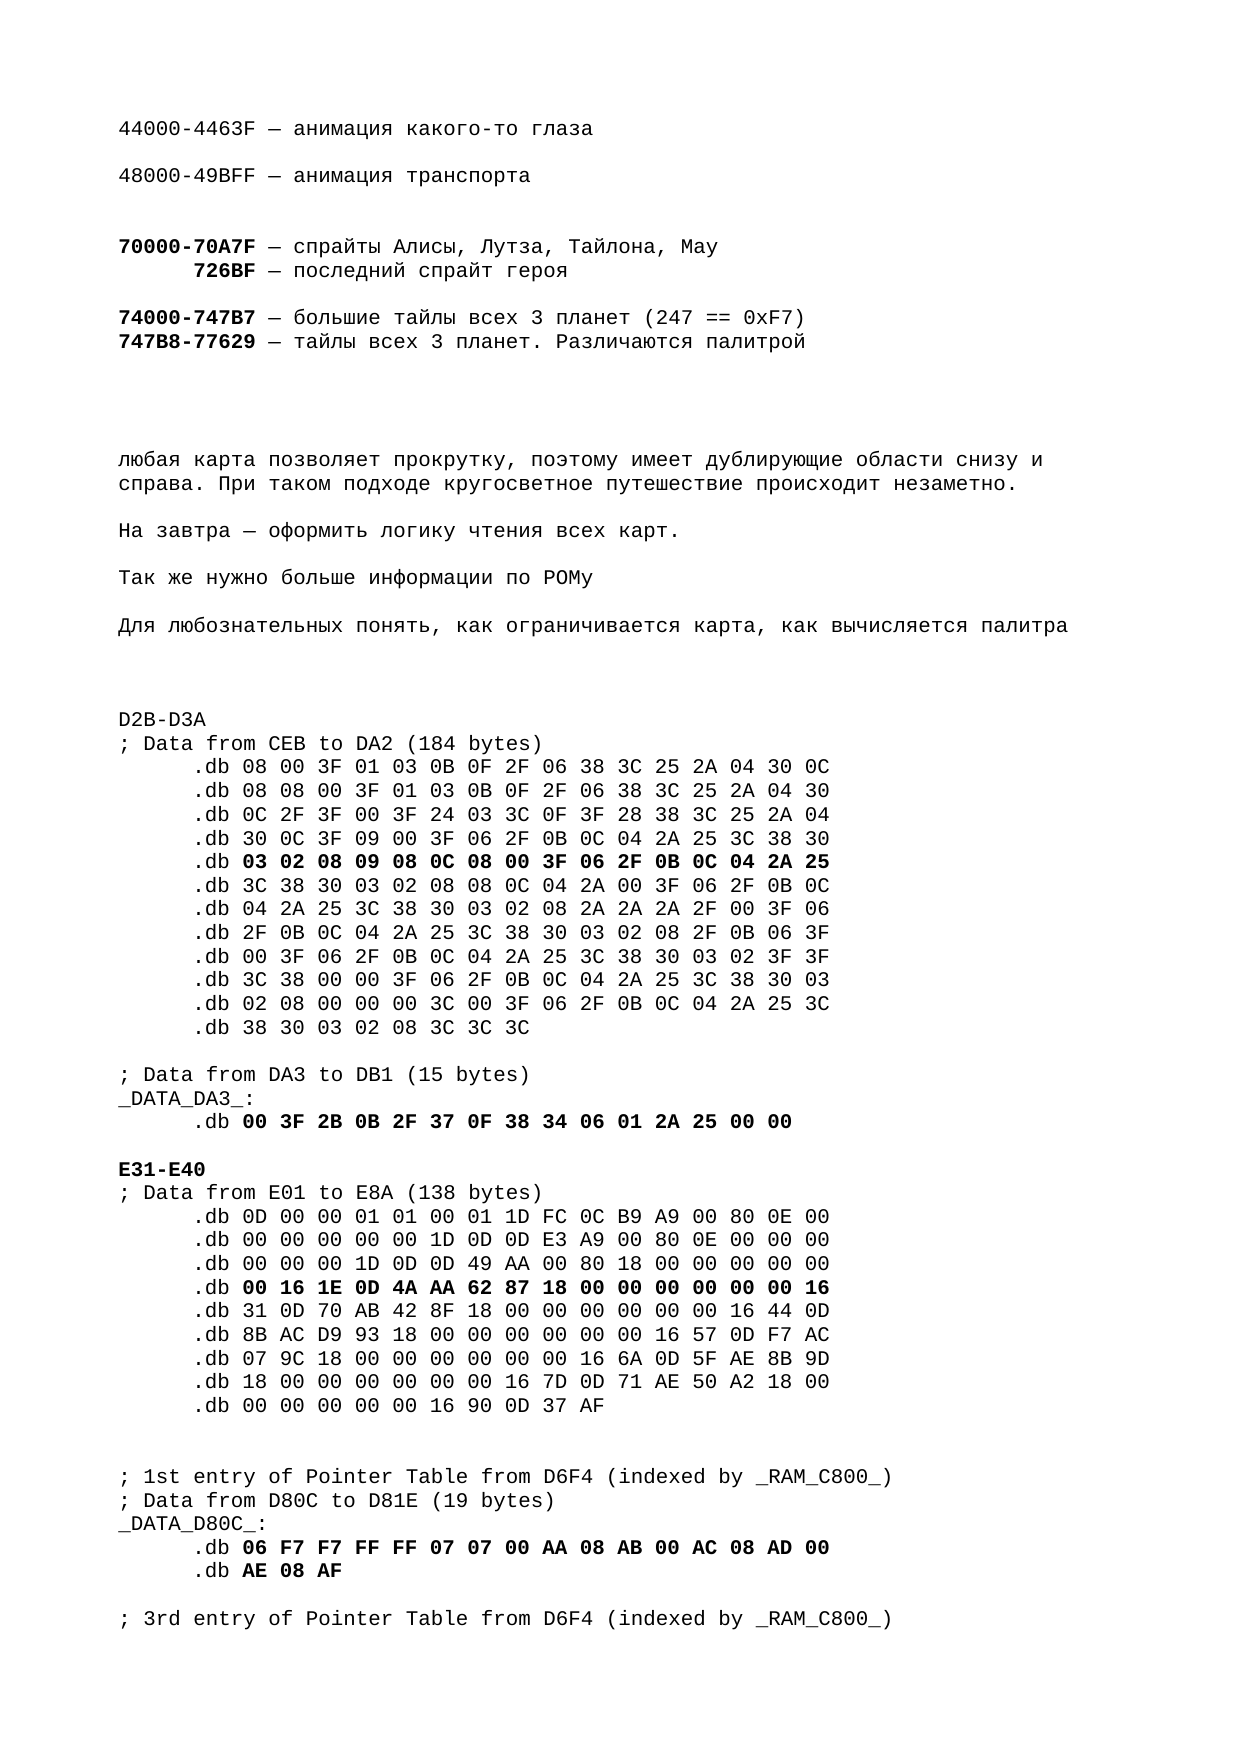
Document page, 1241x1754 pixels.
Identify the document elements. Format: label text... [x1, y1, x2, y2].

text 74000-747B7 — большие тайлы всех 3 планет (247 == 0xF7) [118, 307, 1122, 331]
text ; 1st entry of Pointer Table from D6F4 (indexed by _RAM_C800_) [118, 1466, 1122, 1489]
text ; Data from DA3 to DB1 (15 bytes) [118, 1064, 1122, 1088]
text .db 0C 2F 3F 00 3F 24 03 3C 0F 3F 28 38 3C 25 2A 04 [118, 804, 1122, 827]
text .db 00 3F 06 2F 0B 0C 04 2A 25 3C 38 30 03 02 3F 3F [118, 946, 1122, 969]
text D2B-D3A [118, 709, 1122, 733]
text .db 00 3F 2B 0B 2F 37 0F 38 34 06 01 2A 25 00 00 [118, 1111, 1122, 1135]
text .db 3C 38 00 00 3F 06 2F 0B 0C 04 2A 25 3C 38 30 03 [118, 969, 1122, 993]
text .db 18 00 00 00 00 00 00 16 7D 0D 71 AE 50 A2 18 00 [118, 1371, 1122, 1395]
text .db 08 00 3F 01 03 0B 0F 2F 06 38 3C 25 2A 04 30 0C [118, 757, 1122, 780]
text .db 00 00 00 1D 0D 0D 49 AA 00 80 18 00 00 00 00 00 [118, 1253, 1122, 1277]
text Для любознательных понять, как ограничивается карта, как вычисляется палитра [118, 615, 1122, 638]
text E31-E40 [118, 1158, 1122, 1182]
text .db 31 0D 70 AB 42 8F 18 00 00 00 00 00 00 16 44 0D [118, 1300, 1122, 1324]
text .db 38 30 03 02 08 3C 3C 3C [118, 1017, 1122, 1040]
text На завтра — оформить логику чтения всех карт. [118, 520, 1122, 544]
text ; Data from CEB to DA2 (184 bytes) [118, 733, 1122, 757]
text ; Data from E01 to E8A (138 bytes) [118, 1182, 1122, 1206]
text .db 30 0C 3F 09 00 3F 06 2F 0B 0C 04 2A 25 3C 38 30 [118, 827, 1122, 851]
text .db 3C 38 30 03 02 08 08 0C 04 2A 00 3F 06 2F 0B 0C [118, 875, 1122, 898]
text .db AE 08 AF [118, 1561, 1122, 1584]
text Так же нужно больше информации по РОМу [118, 567, 1122, 591]
text .db 00 00 00 00 00 1D 0D 0D E3 A9 00 80 0E 00 00 00 [118, 1229, 1122, 1253]
text .db 08 08 00 3F 01 03 0B 0F 2F 06 38 3C 25 2A 04 30 [118, 780, 1122, 804]
text .db 8B AC D9 93 18 00 00 00 00 00 00 16 57 0D F7 AC [118, 1324, 1122, 1348]
text .db 02 08 00 00 00 3C 00 3F 06 2F 0B 0C 04 2A 25 3C [118, 993, 1122, 1017]
text ; 3rd entry of Pointer Table from D6F4 (indexed by _RAM_C800_) [118, 1608, 1122, 1631]
text .db 06 F7 F7 FF FF 07 07 00 AA 08 AB 00 AC 08 AD 00 [118, 1537, 1122, 1561]
text .db 00 00 00 00 00 16 90 0D 37 AF [118, 1395, 1122, 1419]
text ; Data from D80C to D81E (19 bytes) [118, 1489, 1122, 1513]
text .db 2F 0B 0C 04 2A 25 3C 38 30 03 02 08 2F 0B 06 3F [118, 922, 1122, 946]
text 726BF — последний спрайт героя [118, 260, 1122, 284]
text 747B8-77629 — тайлы всех 3 планет. Различаются палитрой [118, 331, 1122, 354]
text .db 04 2A 25 3C 38 30 03 02 08 2A 2A 2A 2F 00 3F 06 [118, 898, 1122, 922]
text .db 00 16 1E 0D 4A AA 62 87 18 00 00 00 00 00 00 16 [118, 1277, 1122, 1300]
text 70000-70A7F — спрайты Алисы, Лутза, Тайлона, Мау [118, 236, 1122, 260]
text .db 07 9C 18 00 00 00 00 00 00 16 6A 0D 5F AE 8B 9D [118, 1348, 1122, 1371]
text 44000-4463F — анимация какого-то глаза [118, 118, 1122, 142]
text _DATA_DA3_: [118, 1088, 1122, 1111]
text любая карта позволяет прокрутку, поэтому имеет дублирующие области снизу и справа. При таком подходе кругосветное путешествие происходит незаметно. [118, 449, 1122, 496]
text .db 03 02 08 09 08 0C 08 00 3F 06 2F 0B 0C 04 2A 25 [118, 851, 1122, 875]
text .db 0D 00 00 01 01 00 01 1D FC 0C B9 A9 00 80 0E 00 [118, 1206, 1122, 1229]
text 48000-49BFF — анимация транспорта [118, 165, 1122, 189]
text _DATA_D80C_: [118, 1513, 1122, 1537]
